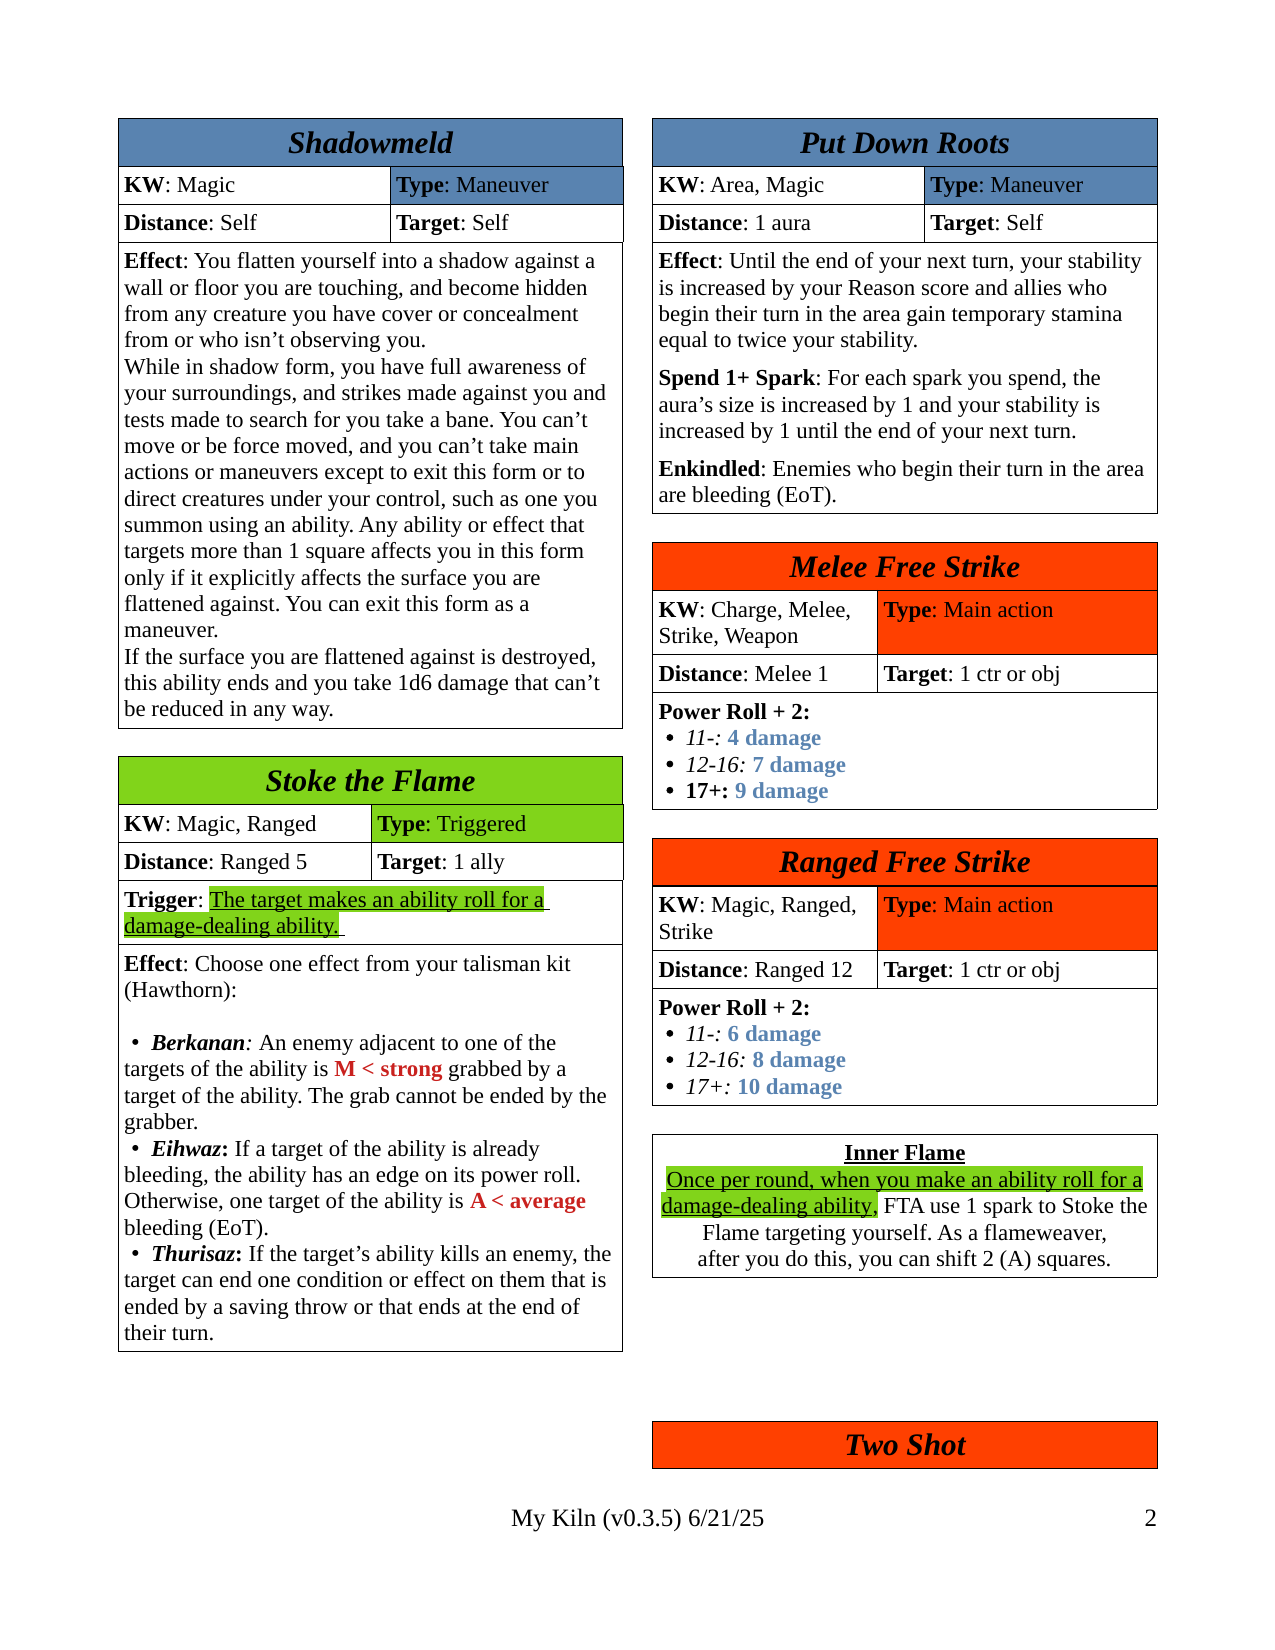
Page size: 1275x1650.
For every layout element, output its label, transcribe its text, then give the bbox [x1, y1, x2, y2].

table_cell Distance: Ranged 5 [119, 843, 371, 880]
table_header Type: Maneuver [391, 167, 623, 204]
table_header Power Roll + 2: 11-: 6 damage 12-16: 8 damage 17+: 10 damage [653, 989, 1157, 1105]
table_header Type: Main action [878, 591, 1157, 654]
table_header KW: Magic [119, 167, 390, 204]
table_cell Target: Self [391, 205, 623, 242]
table_header Shadowmeld [119, 119, 622, 166]
table_cell Target: Self [925, 205, 1157, 242]
table_header Type: Maneuver [925, 167, 1157, 204]
table_header Put Down Roots [653, 119, 1157, 166]
table_cell Distance: Self [119, 205, 390, 242]
table_cell Target: 1 ctr or obj [878, 655, 1157, 692]
table_header Power Roll + 2: 11-: 4 damage 12-16: 7 damage 17+: 9 damage [653, 693, 1157, 809]
table_header Type: Main action [878, 887, 1157, 950]
table_cell Spend 1+ Spark: For each spark you spend, the aura’s size is increased by 1 and your stability is increased by 1 until the end of your next turn. [653, 359, 1157, 449]
table_header Two Shot [653, 1422, 1157, 1468]
table_cell Target: 1 ctr or obj [878, 951, 1157, 988]
table_header Trigger: The target makes an ability roll for a damage-dealing ability. [119, 881, 622, 944]
table_cell Enkindled: Enemies who begin their turn in the area are bleeding (EoT). [653, 449, 1157, 513]
table_header KW: Magic, Ranged [119, 805, 371, 842]
table_cell Distance: Ranged 12 [653, 951, 877, 988]
table_header KW: Magic, Ranged, Strike [653, 887, 877, 950]
table_header KW: Area, Magic [653, 167, 924, 204]
table_header Type: Triggered [372, 805, 623, 842]
table_header Ranged Free Strike [653, 839, 1157, 885]
table_header Effect: Until the end of your next turn, your stability is increased by your Reason score and allies who begin their turn in the area gain temporary stamina equal to twice your stability. [653, 243, 1157, 359]
table_header Melee Free Strike [653, 543, 1157, 590]
table_cell Distance: Melee 1 [653, 655, 877, 692]
table_cell Distance: 1 aura [653, 205, 924, 242]
table_header Effect: You flatten yourself into a shadow against a wall or floor you are touching, and become hidden from any creature you have cover or concealment from or who isn’t observing you. While in shadow form, you have full awareness of your surroundings, and strikes made against you and tests made to search for you take a bane. You can’t move or be force moved, and you can’t take main actions or maneuvers except to exit this form or to direct creatures under your control, such as one you summon using an ability. Any ability or effect that targets more than 1 square affects you in this form only if it explicitly affects the surface you are flattened against. You can exit this form as a maneuver. If the surface you are flattened against is destroyed, this ability ends and you take 1d6 damage that can’t be reduced in any way. [119, 243, 622, 728]
table_cell Target: 1 ally [372, 843, 623, 880]
table_header Inner Flame Once per round, when you make an ability roll for a damage-dealing ability, FTA use 1 spark to Stoke the Flame targeting yourself. As a flameweaver, after you do this, you can shift 2 (A) squares. [653, 1135, 1157, 1277]
table_cell Effect: Choose one effect from your talisman kit (Hawthorn): Berkanan: An enemy adjacent to one of the targets of the ability is M < strong grabbed by a target of the ability. The grab cannot be ended by the grabber. Eihwaz: If a target of the ability is already bleeding, the ability has an edge on its power roll. Otherwise, one target of the ability is A < average bleeding (EoT). Thurisaz: If the target’s ability kills an enemy, the target can end one condition or effect on them that is ended by a saving throw or that ends at the end of their turn. [119, 945, 622, 1351]
table_header Stoke the Flame [119, 757, 622, 804]
table_header KW: Charge, Melee, Strike, Weapon [653, 591, 877, 654]
